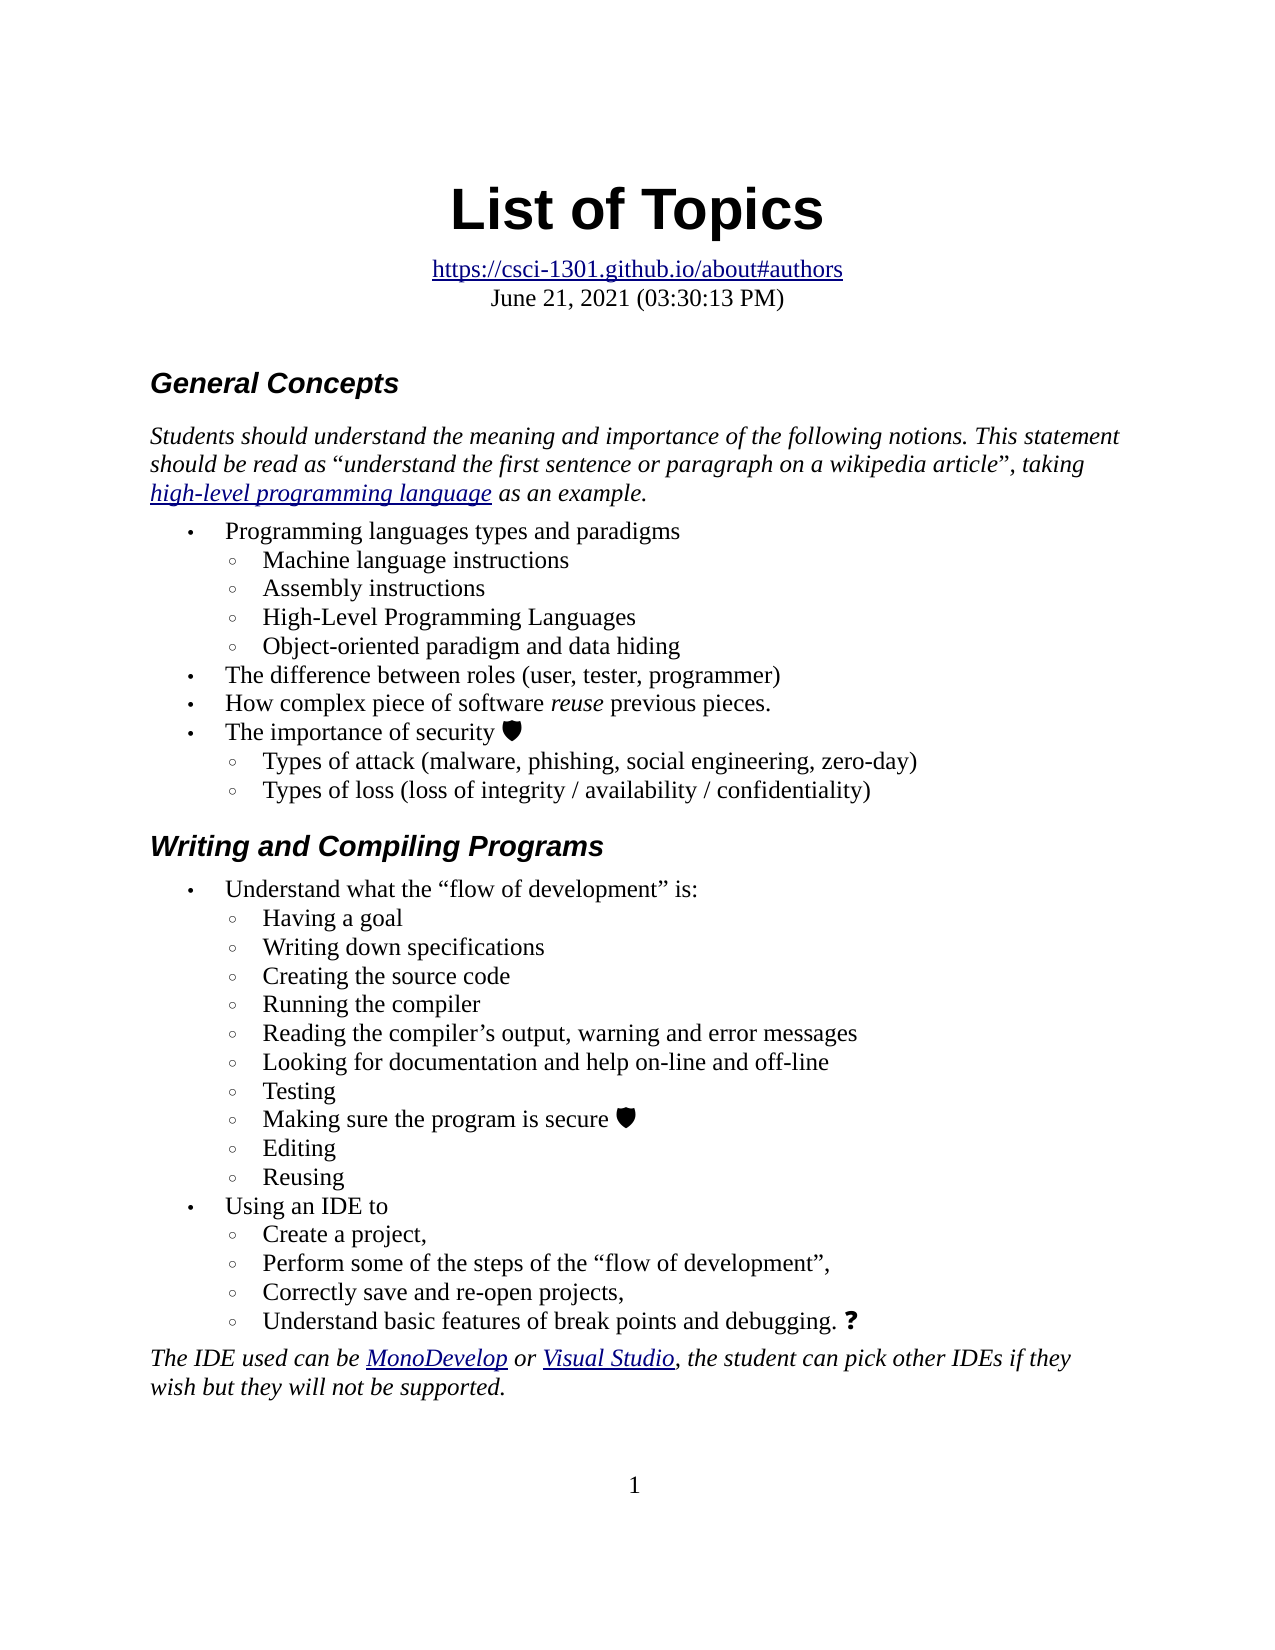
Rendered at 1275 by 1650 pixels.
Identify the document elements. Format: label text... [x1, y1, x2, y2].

text Students should understand the meaning and importance of the following notions. This statement should be read as “understand the first sentence or paragraph on a wikipedia article”, taking high-level programming language as an example. [150, 421, 1125, 507]
list Correctly save and re-open projects, [225, 1277, 1125, 1306]
list Editing [225, 1133, 1125, 1162]
list Understand basic features of break points and debugging. ❓ [225, 1306, 1125, 1334]
list Making sure the program is secure 🛡️ [225, 1104, 1125, 1133]
list Reading the compiler’s output, warning and error messages [225, 1018, 1125, 1047]
list Reusing [225, 1162, 1125, 1191]
list Testing [225, 1076, 1125, 1104]
list Perform some of the steps of the “flow of development”, [225, 1248, 1125, 1277]
list High-Level Programming Languages [225, 602, 1125, 631]
title List of Topics [150, 175, 1125, 242]
list Types of loss (loss of integrity / availability / confidentiality) [225, 775, 1125, 803]
list Object-oriented paradigm and data hiding [225, 631, 1125, 660]
list The importance of security 🛡️ [187, 717, 1125, 746]
text The IDE used can be MonoDevelop or Visual Studio, the student can pick other IDEs if they wish but they will not be supported. [150, 1343, 1125, 1401]
list Writing down specifications [225, 932, 1125, 961]
list How complex piece of software reuse previous pieces. [187, 688, 1125, 717]
list Running the compiler [225, 989, 1125, 1018]
list Looking for documentation and help on-line and off-line [225, 1047, 1125, 1076]
list Create a project, [225, 1219, 1125, 1248]
list Machine language instructions [225, 545, 1125, 573]
list Creating the source code [225, 961, 1125, 989]
list Using an IDE to [187, 1191, 1125, 1219]
list The difference between roles (user, tester, programmer) [187, 660, 1125, 688]
list Having a goal [225, 903, 1125, 932]
subtitle Writing and Compiling Programs [150, 828, 1125, 862]
list Programming languages types and paradigms [187, 516, 1125, 545]
subtitle General Concepts [150, 366, 1125, 399]
text https://csci-1301.github.io/about#authors [150, 254, 1125, 283]
list Understand what the “flow of development” is: [187, 874, 1125, 903]
list Assembly instructions [225, 573, 1125, 602]
list Types of attack (malware, phishing, social engineering, zero-day) [225, 746, 1125, 775]
text June 21, 2021 (03:30:13 PM) [150, 283, 1125, 312]
